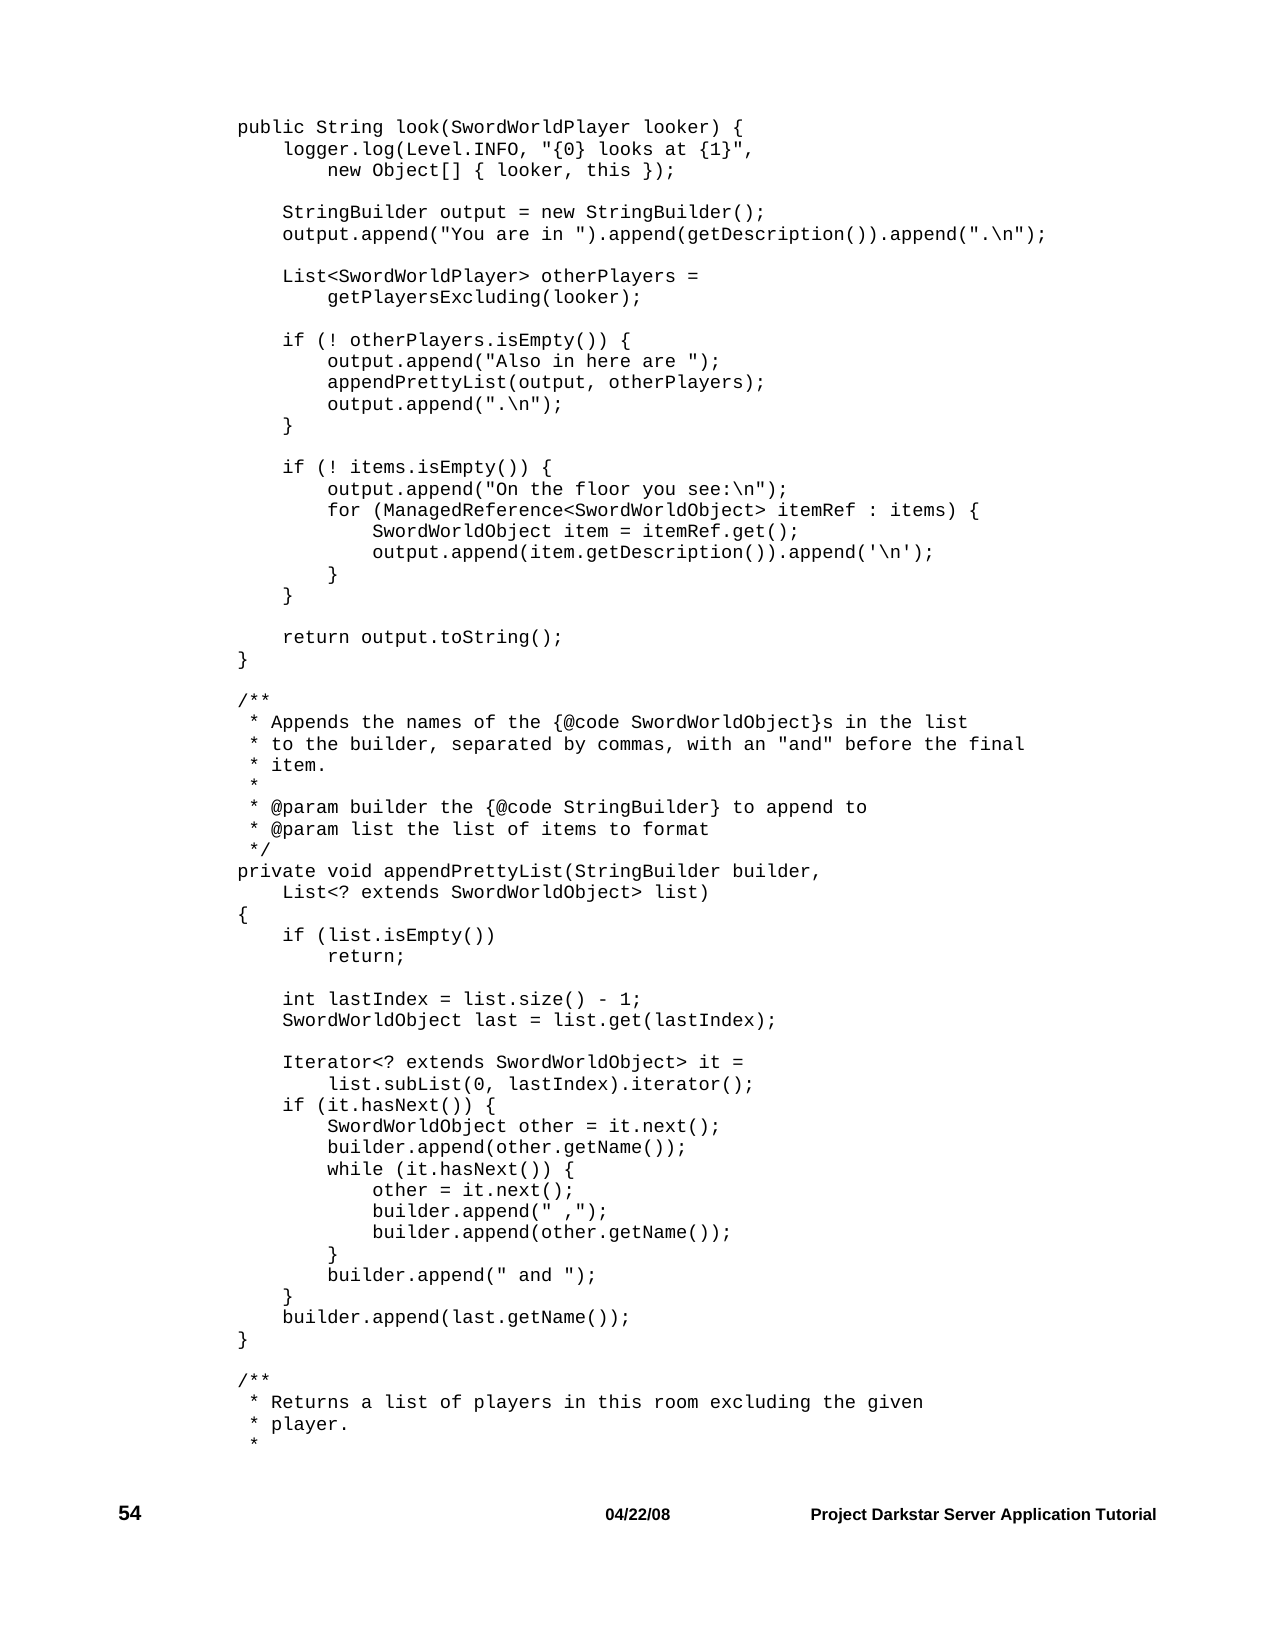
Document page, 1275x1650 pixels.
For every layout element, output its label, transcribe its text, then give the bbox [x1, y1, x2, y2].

text /** [192, 692, 1098, 713]
text } [192, 1244, 1098, 1266]
text builder.append(other.getName()); [192, 1138, 1098, 1159]
text output.append(item.getDescription()).append('\n'); [192, 543, 1098, 564]
text return; [192, 947, 1098, 968]
text while (it.hasNext()) { [192, 1159, 1098, 1181]
text if (list.isEmpty()) [192, 926, 1098, 947]
text List<? extends SwordWorldObject> list) [192, 883, 1098, 904]
text builder.append(last.getName()); [192, 1308, 1098, 1329]
text for (ManagedReference<SwordWorldObject> itemRef : items) { [192, 501, 1098, 522]
text builder.append(" ,"); [192, 1202, 1098, 1223]
text builder.append(other.getName()); [192, 1223, 1098, 1244]
text { [192, 904, 1098, 926]
text list.subList(0, lastIndex).iterator(); [192, 1074, 1098, 1096]
text private void appendPrettyList(StringBuilder builder, [192, 862, 1098, 883]
text if (! items.isEmpty()) { [192, 458, 1098, 479]
text getPlayersExcluding(looker); [192, 288, 1098, 309]
text * Returns a list of players in this room excluding the given [192, 1393, 1098, 1414]
text * Appends the names of the {@code SwordWorldObject}s in the list [192, 713, 1098, 734]
text output.append(".\n"); [192, 394, 1098, 416]
text new Object[] { looker, this }); [192, 161, 1098, 182]
text return output.toString(); [192, 628, 1098, 649]
text * to the builder, separated by commas, with an "and" before the final [192, 734, 1098, 756]
text Iterator<? extends SwordWorldObject> it = [192, 1053, 1098, 1074]
text SwordWorldObject item = itemRef.get(); [192, 522, 1098, 543]
text int lastIndex = list.size() - 1; [192, 989, 1098, 1011]
text * [192, 1436, 1098, 1457]
text SwordWorldObject last = list.get(lastIndex); [192, 1011, 1098, 1032]
text } [192, 586, 1098, 607]
text other = it.next(); [192, 1181, 1098, 1202]
text output.append("Also in here are "); [192, 352, 1098, 373]
text output.append("You are in ").append(getDescription()).append(".\n"); [192, 224, 1098, 246]
text * @param builder the {@code StringBuilder} to append to [192, 798, 1098, 819]
text appendPrettyList(output, otherPlayers); [192, 373, 1098, 394]
text logger.log(Level.INFO, "{0} looks at {1}", [192, 139, 1098, 161]
text if (! otherPlayers.isEmpty()) { [192, 331, 1098, 352]
text } [192, 649, 1098, 671]
text public String look(SwordWorldPlayer looker) { [192, 118, 1098, 139]
text */ [192, 841, 1098, 862]
text } [192, 1287, 1098, 1308]
text * @param list the list of items to format [192, 819, 1098, 841]
text } [192, 564, 1098, 586]
text StringBuilder output = new StringBuilder(); [192, 203, 1098, 224]
text } [192, 1329, 1098, 1351]
text if (it.hasNext()) { [192, 1096, 1098, 1117]
text SwordWorldObject other = it.next(); [192, 1117, 1098, 1138]
text * player. [192, 1414, 1098, 1436]
text * [192, 777, 1098, 798]
text /** [192, 1372, 1098, 1393]
text List<SwordWorldPlayer> otherPlayers = [192, 267, 1098, 288]
text * item. [192, 756, 1098, 777]
text output.append("On the floor you see:\n"); [192, 479, 1098, 501]
text builder.append(" and "); [192, 1266, 1098, 1287]
text } [192, 416, 1098, 437]
